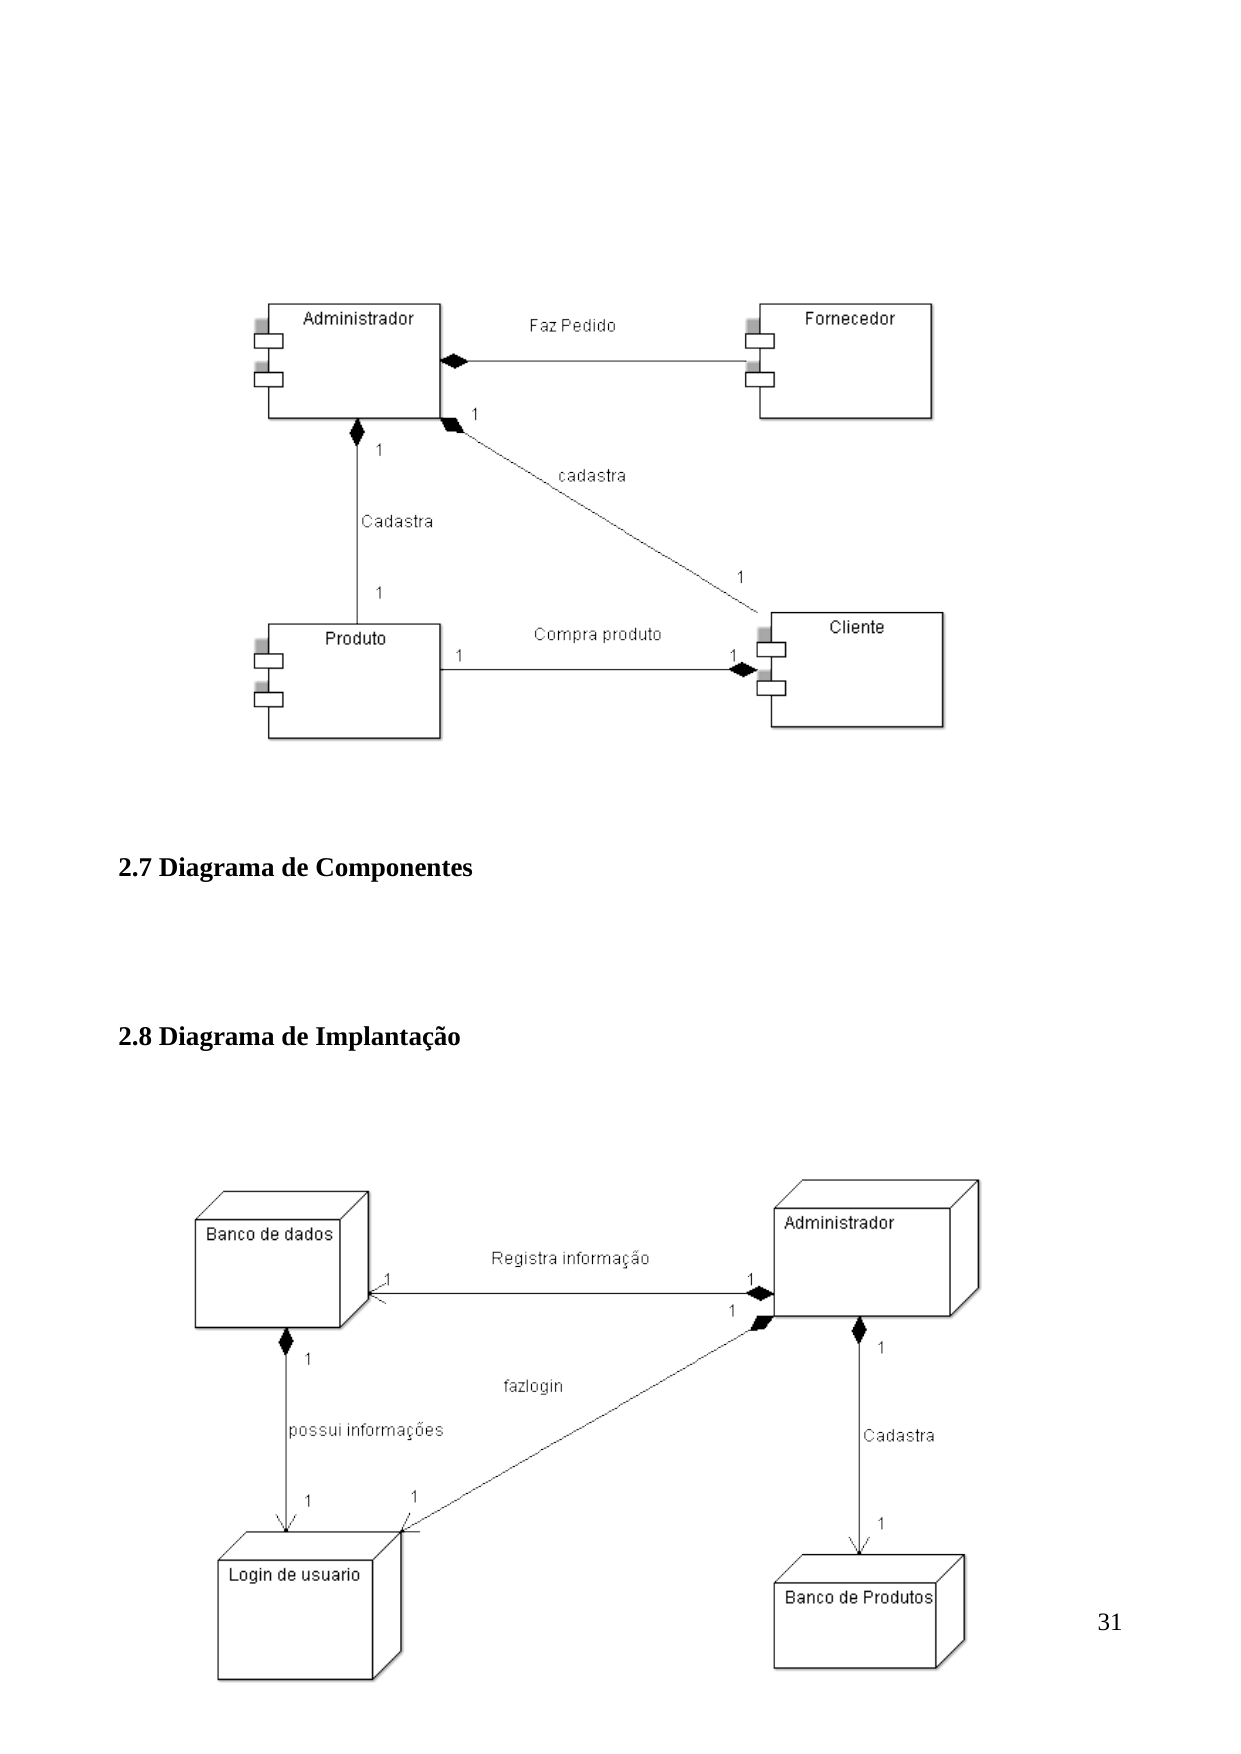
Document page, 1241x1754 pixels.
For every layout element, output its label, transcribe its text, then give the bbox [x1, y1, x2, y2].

picture [151, 212, 1045, 852]
subtitle 2.8 Diagrama de Implantação [118, 1020, 1122, 1051]
picture [138, 1134, 1046, 1747]
subtitle 2.7 Diagrama de Componentes [118, 183, 1122, 883]
